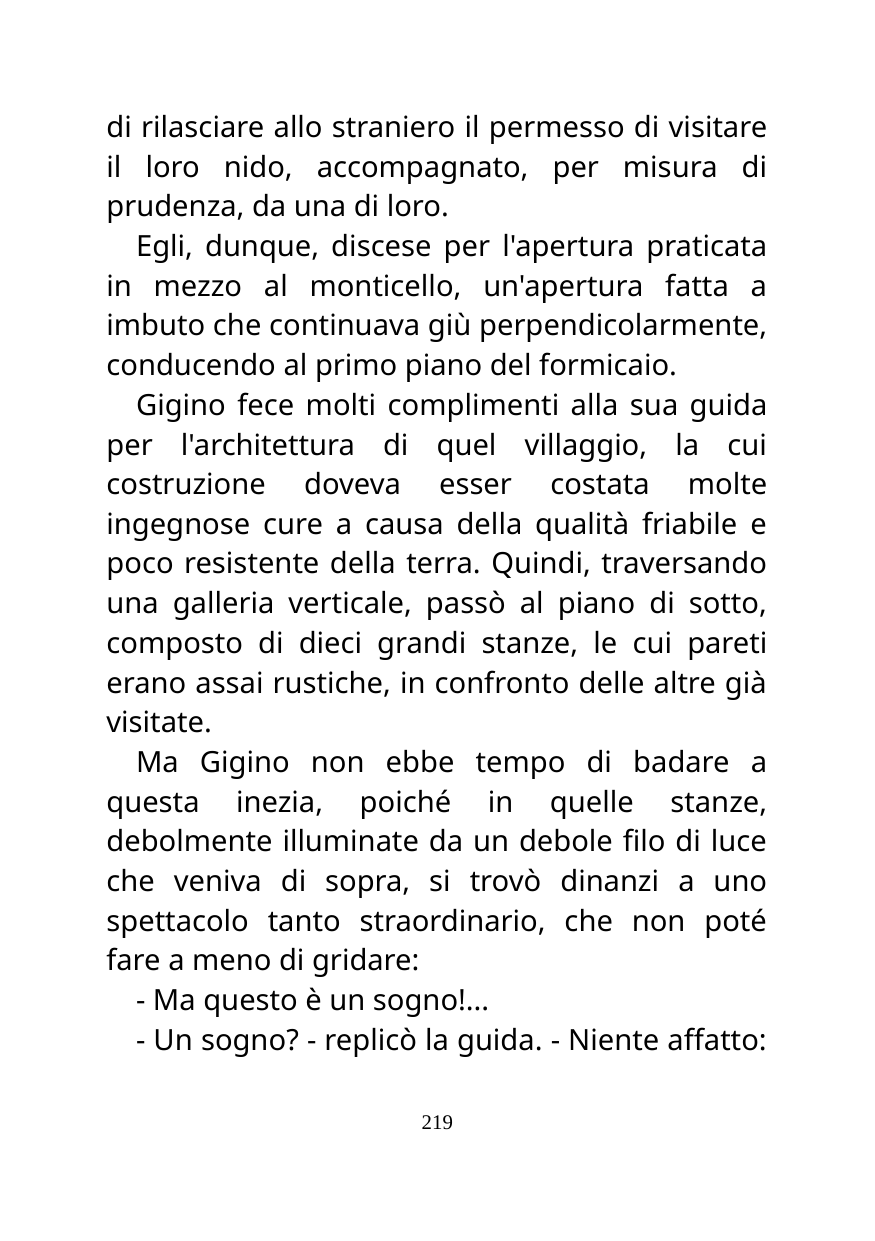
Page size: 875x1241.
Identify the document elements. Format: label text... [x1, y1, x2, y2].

text Gigino fece molti complimenti alla sua guida per l'architettura di quel villaggio, la cui costruzione doveva esser costata molte ingegnose cure a causa della qualità friabile e poco resistente della terra. Quindi, traversando una galleria verticale, passò al piano di sotto, composto di dieci grandi stanze, le cui pareti erano assai rustiche, in confronto delle altre già visitate. [106, 384, 768, 741]
text - Un sogno? - replicò la guida. - Niente affatto: [106, 1019, 768, 1059]
text di rilasciare allo straniero il permesso di visitare il loro nido, accompagnato, per misura di prudenza, da una di loro. [106, 106, 768, 225]
text Egli, dunque, discese per l'apertura praticata in mezzo al monticello, un'apertura fatta a imbuto che continuava giù perpendicolarmente, conducendo al primo piano del formicaio. [106, 225, 768, 384]
text - Ma questo è un sogno!... [106, 979, 768, 1019]
text Ma Gigino non ebbe tempo di badare a questa inezia, poiché in quelle stanze, debolmente illuminate da un debole filo di luce che veniva di sopra, si trovò dinanzi a uno spettacolo tanto straordinario, che non poté fare a meno di gridare: [106, 741, 768, 979]
